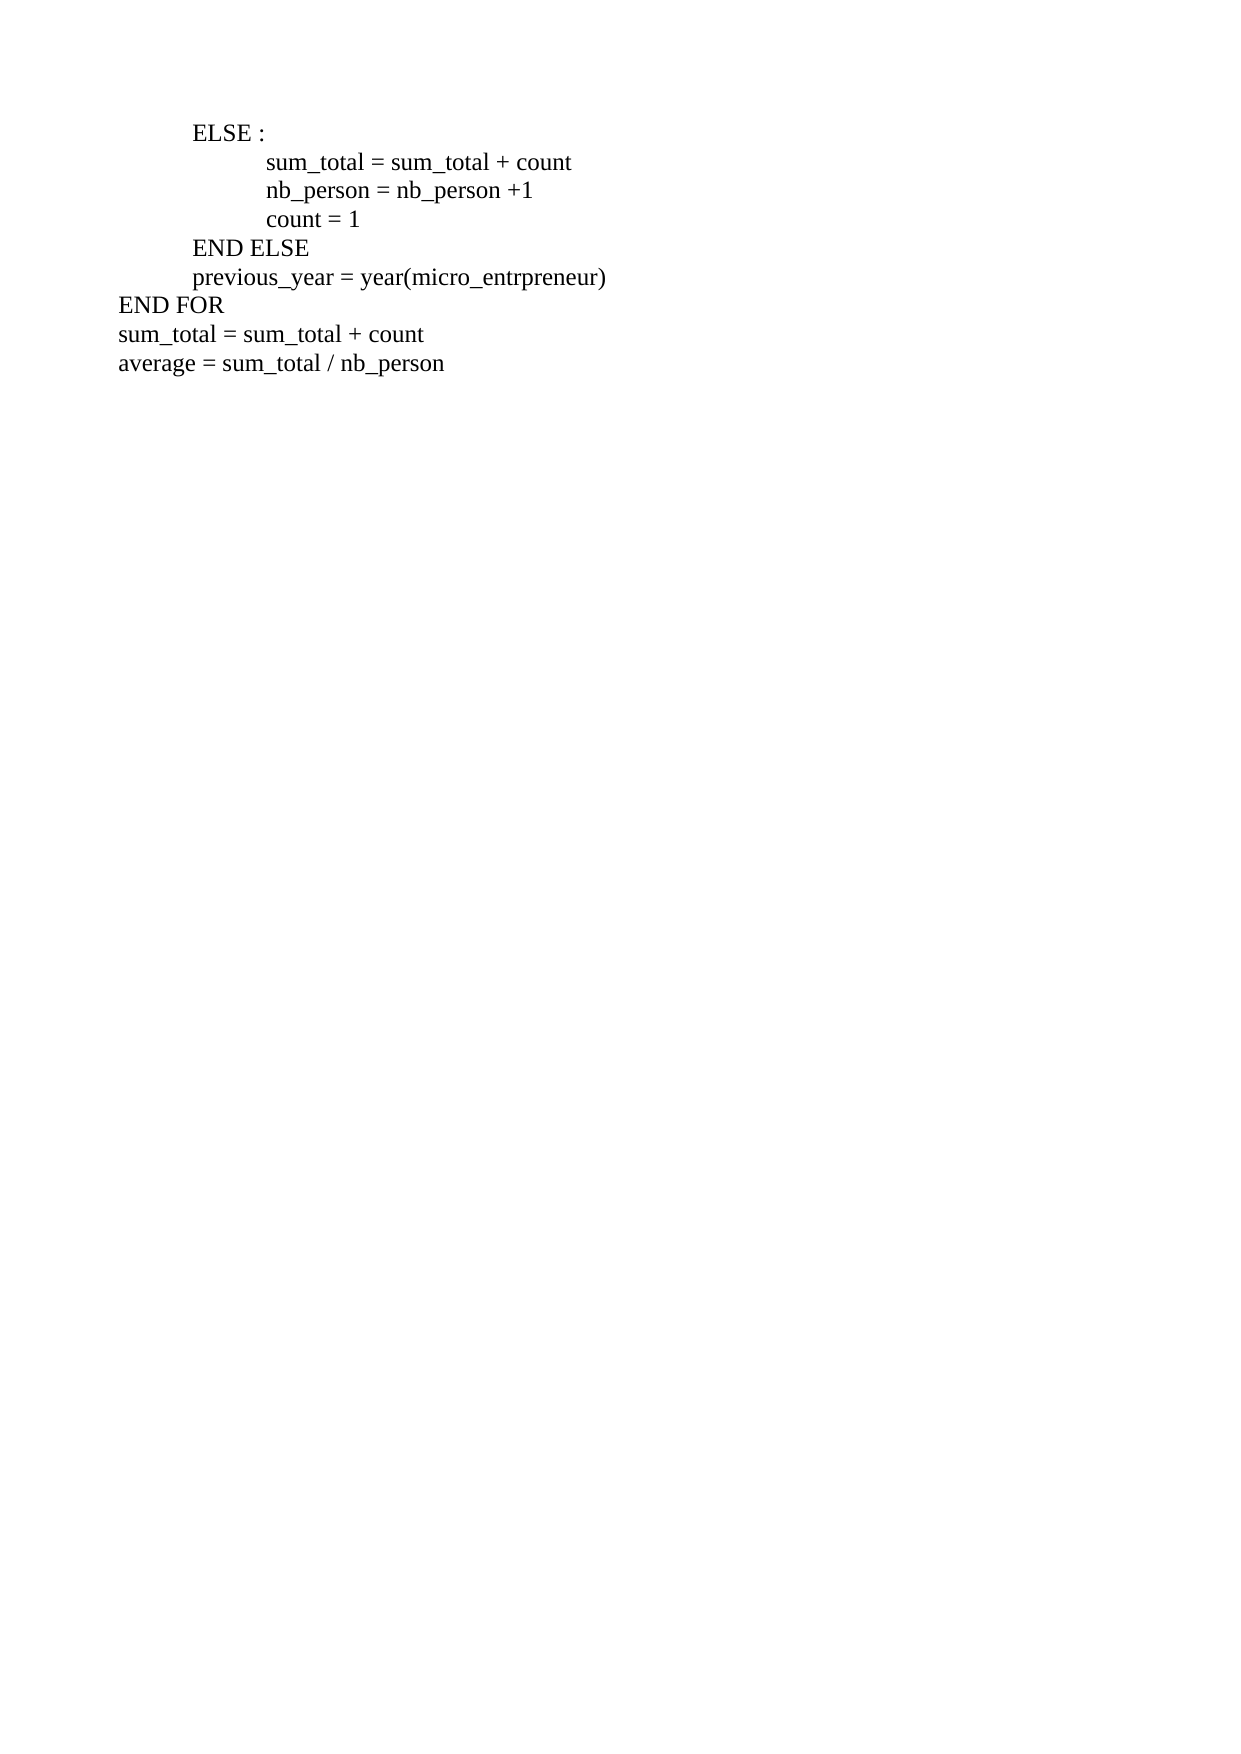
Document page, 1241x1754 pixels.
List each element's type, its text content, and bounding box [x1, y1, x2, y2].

text END ELSE [118, 233, 1122, 262]
text average = sum_total / nb_person [118, 348, 1122, 377]
text previous_year = year(micro_entrpreneur) [118, 262, 1122, 291]
text count = 1 [118, 204, 1122, 233]
text sum_total = sum_total + count [118, 319, 1122, 348]
text nb_person = nb_person +1 [118, 176, 1122, 204]
text END FOR [118, 291, 1122, 319]
text ELSE : [118, 118, 1122, 147]
text sum_total = sum_total + count [118, 147, 1122, 176]
